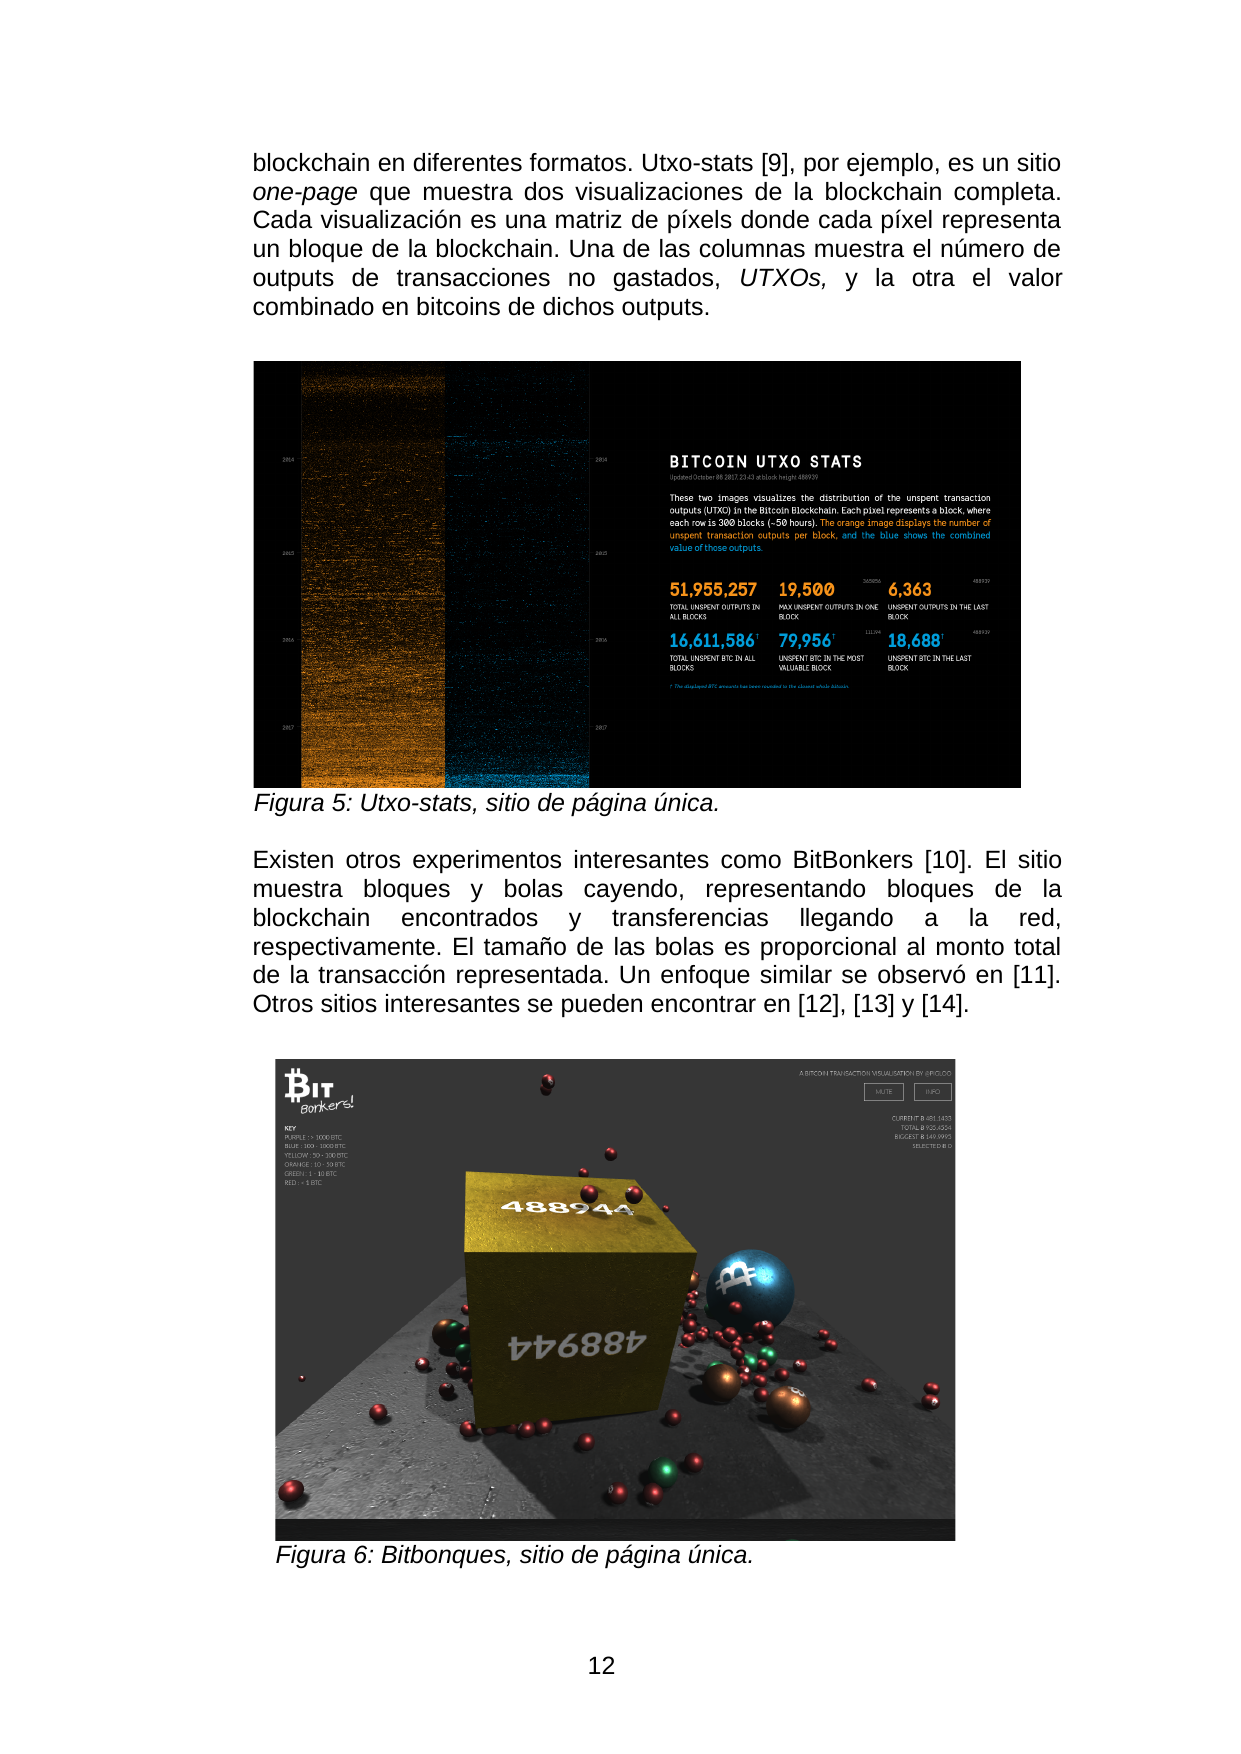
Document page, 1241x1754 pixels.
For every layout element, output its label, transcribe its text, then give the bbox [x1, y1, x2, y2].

text Figura 6: Bitbonques, sitio de página única. [275, 1541, 1048, 1569]
picture [275, 1059, 956, 1541]
text Figura 5: Utxo-stats, sitio de página única. [254, 788, 1044, 817]
text blockchain en diferentes formatos. Utxo-stats [9], por ejemplo, es un sitio one-page que muestra dos visualizaciones de la blockchain completa. Cada visualización es una matriz de píxels donde cada píxel representa un bloque de la blockchain. Una de las columnas muestra el número de outputs de transacciones no gastados, UTXOs, y la otra el valor combinado en bitcoins de dichos outputs. [252, 148, 1063, 320]
picture [508, 760, 528, 774]
text Existen otros experimentos interesantes como BitBonkers [10]. El sitio muestra bloques y bolas cayendo, representando bloques de la blockchain encontrados y transferencias llegando a la red, respectivamente. El tamaño de las bolas es proporcional al monto total de la transacción representada. Un enfoque similar se observó en [11]. Otros sitios interesantes se pueden encontrar en [12], [13] y [14]. [252, 845, 1063, 1018]
picture [498, 760, 505, 766]
picture [253, 361, 1021, 788]
